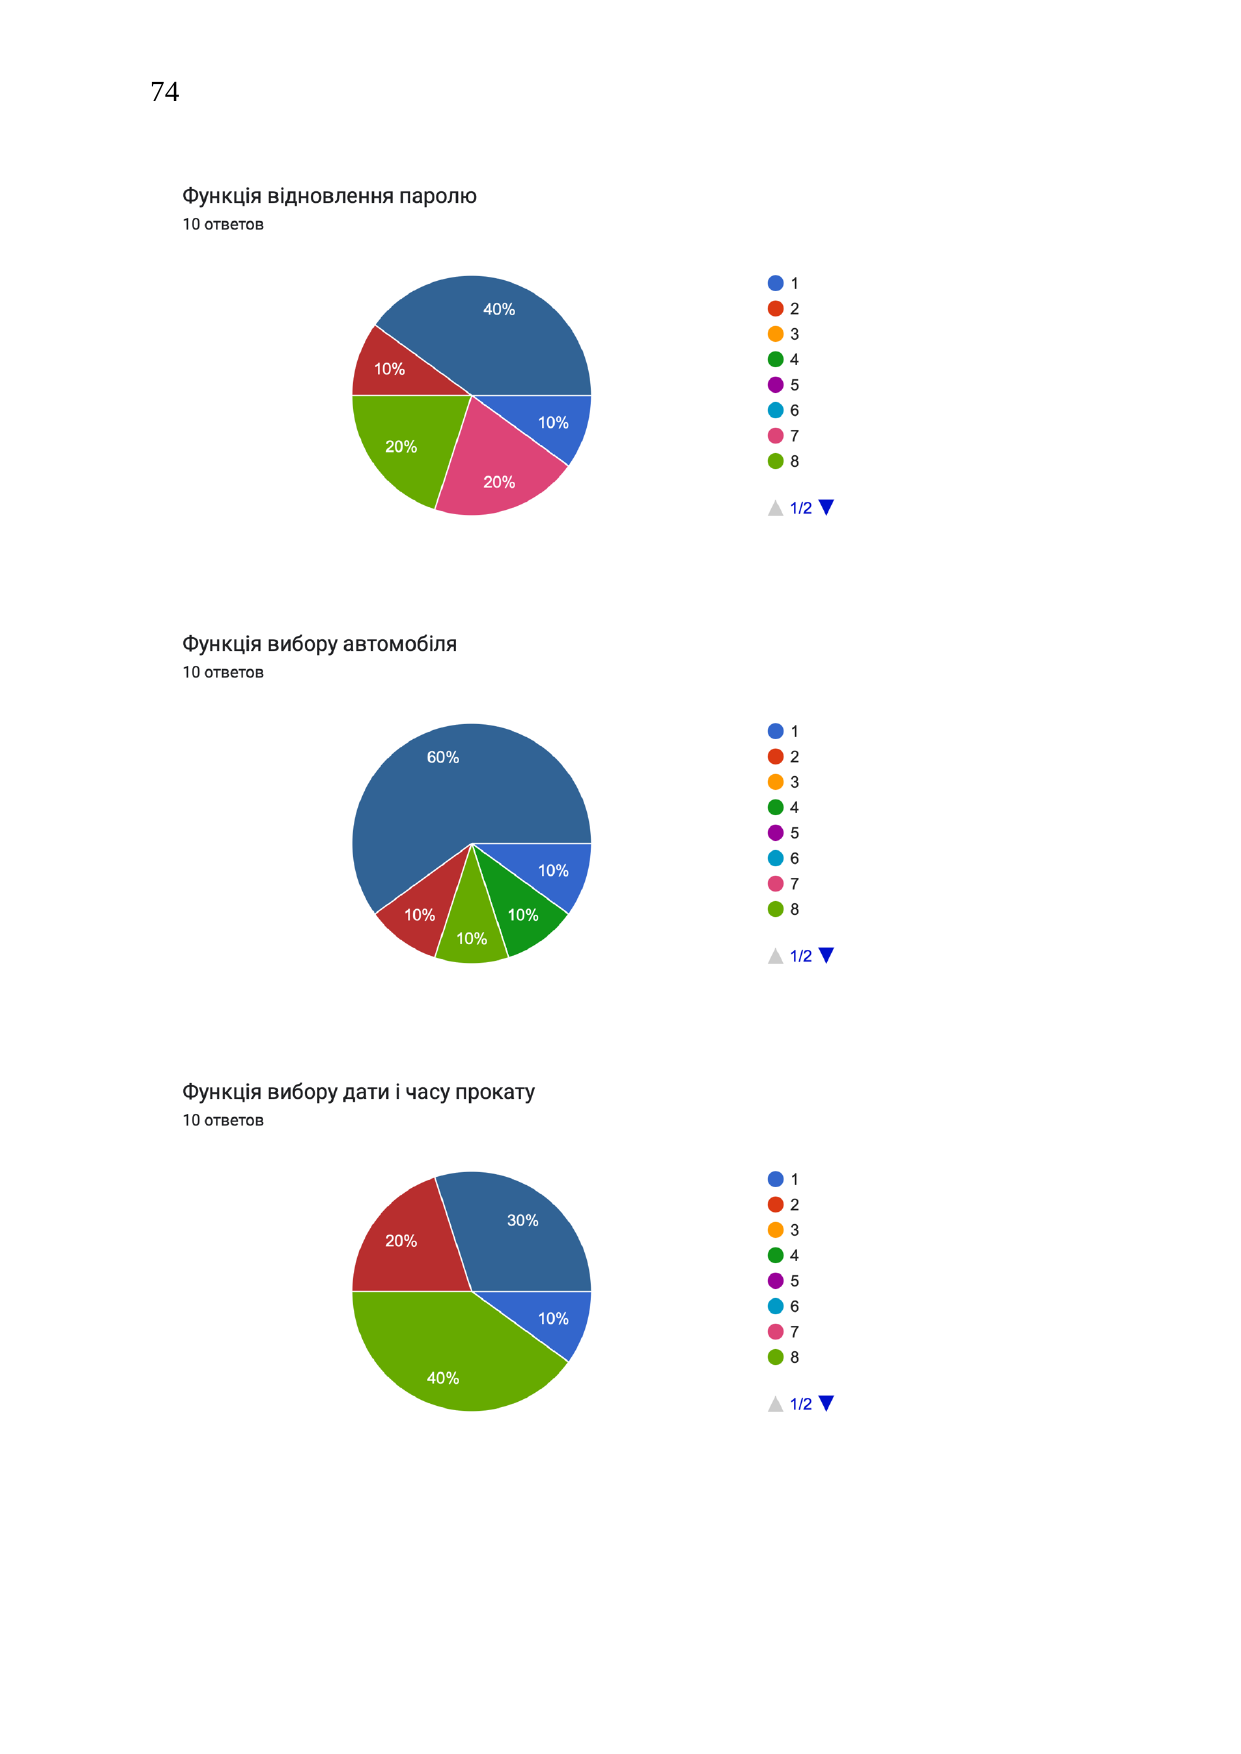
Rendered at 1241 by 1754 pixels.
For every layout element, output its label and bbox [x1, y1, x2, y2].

picture [150, 150, 1125, 561]
picture [150, 597, 1125, 1009]
picture [150, 1045, 1125, 1457]
